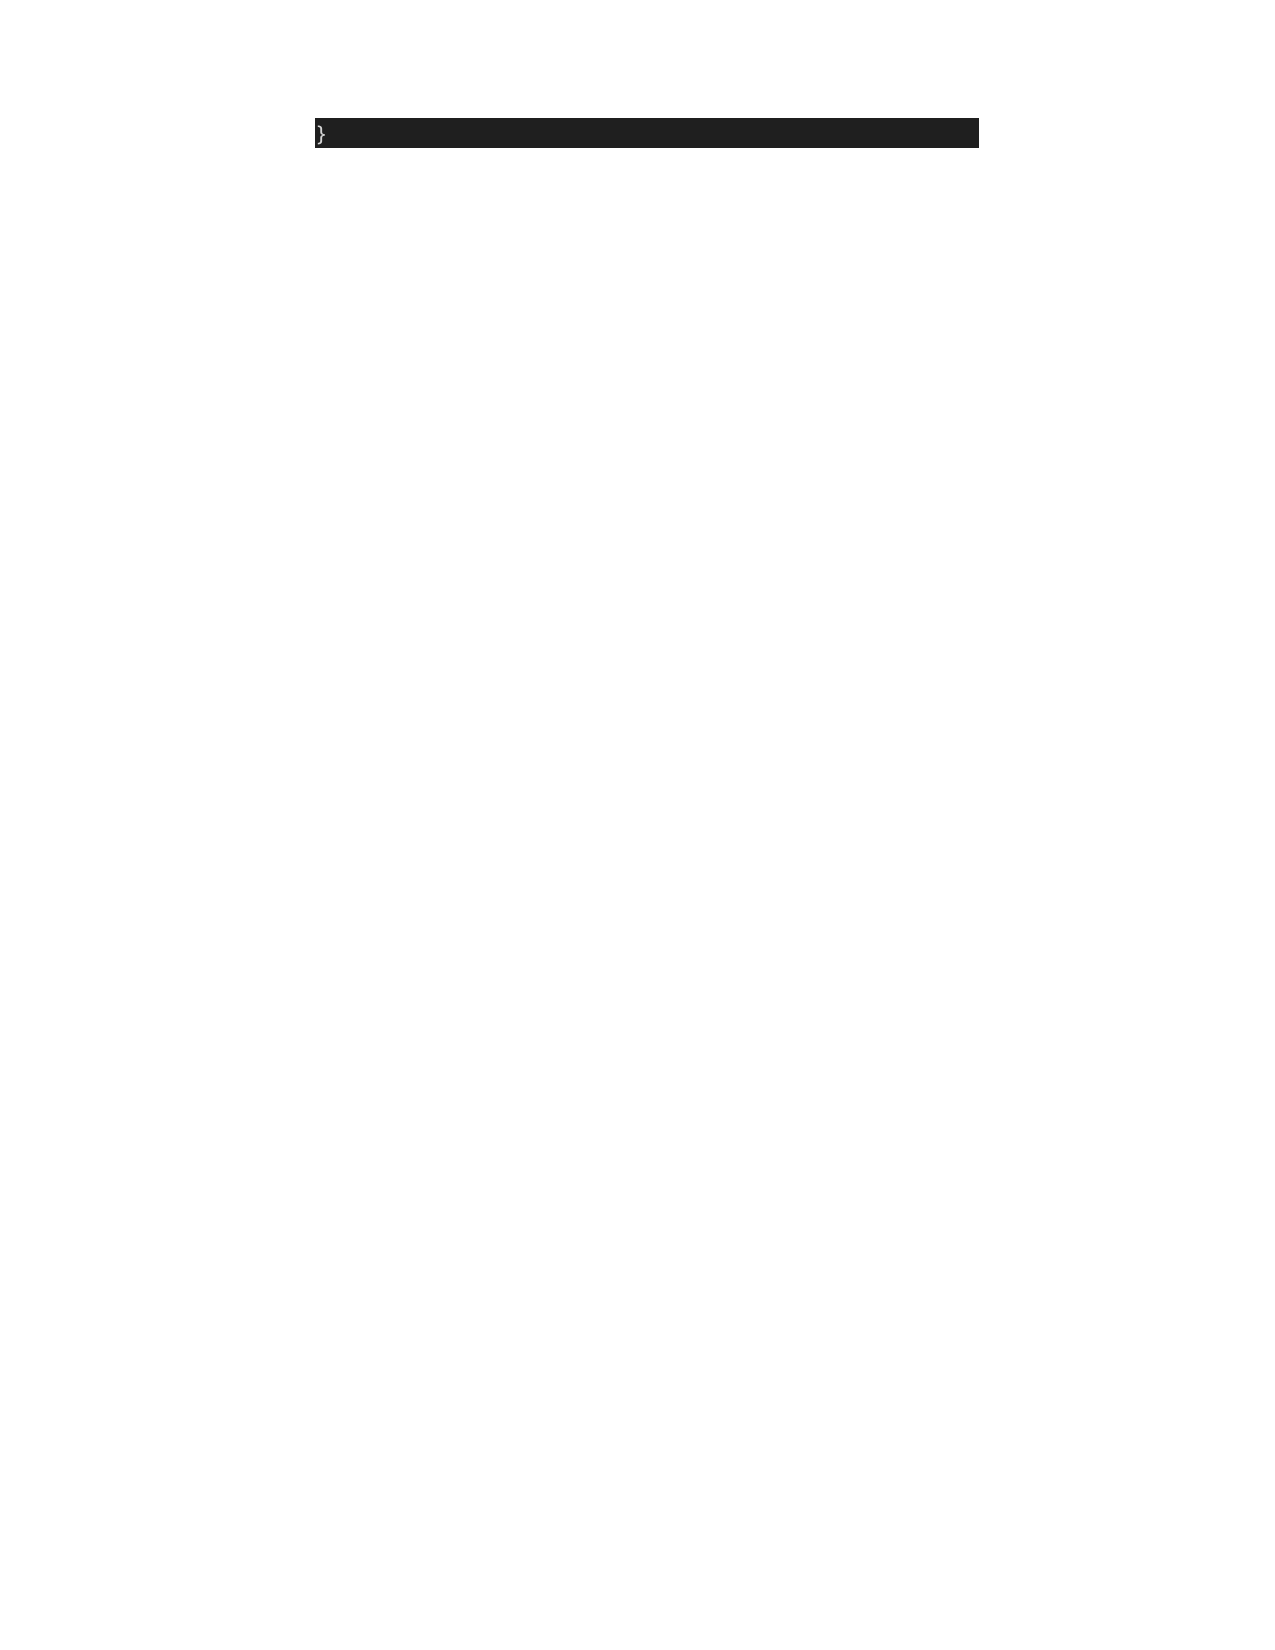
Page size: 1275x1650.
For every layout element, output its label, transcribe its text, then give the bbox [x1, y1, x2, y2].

text } [118, 118, 1175, 148]
